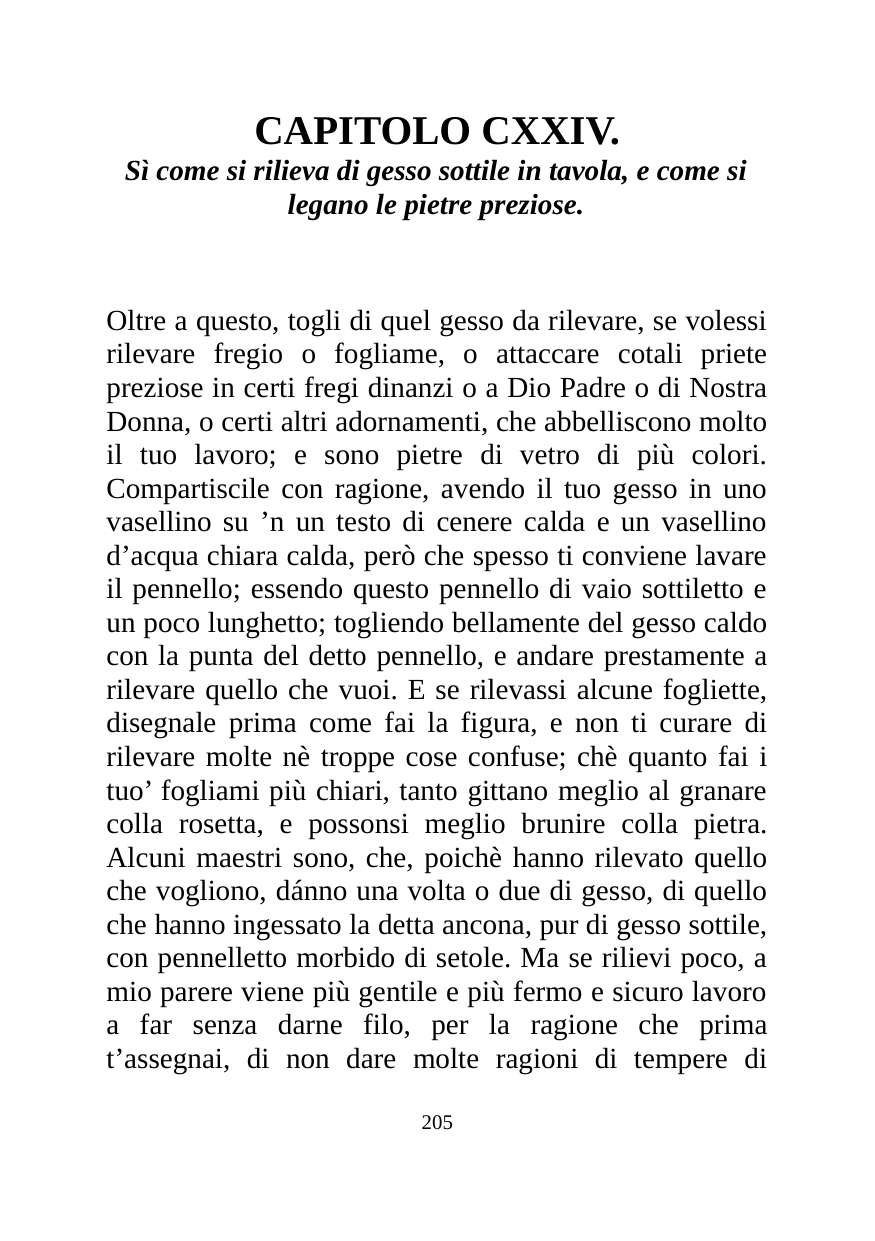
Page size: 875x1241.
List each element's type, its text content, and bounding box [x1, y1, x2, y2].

subtitle CAPITOLO CXXIV. Sì come si rilieva di gesso sottile in tavola, e come si legano le pietre preziose. [106, 106, 768, 220]
text Oltre a questo, togli di quel gesso da rilevare, se volessi rilevare fregio o fogliame, o attaccare cotali priete preziose in certi fregi dinanzi o a Dio Padre o di Nostra Donna, o certi altri adornamenti, che abbelliscono molto il tuo lavoro; e sono pietre di vetro di più colori. Compartiscile con ragione, avendo il tuo gesso in uno vasellino su ’n un testo di cenere calda e un vasellino d’acqua chiara calda, però che spesso ti conviene lavare il pennello; essendo questo pennello di vaio sottiletto e un poco lunghetto; togliendo bellamente del gesso caldo con la punta del detto pennello, e andare prestamente a rilevare quello che vuoi. E se rilevassi alcune fogliette, disegnale prima come fai la figura, e non ti curare di rilevare molte nè troppe cose confuse; chè quanto fai i tuo’ fogliami più chiari, tanto gittano meglio al granare colla rosetta, e possonsi meglio brunire colla pietra. Alcuni maestri sono, che, poichè hanno rilevato quello che vogliono, dánno una volta o due di gesso, di quello che hanno ingessato la detta ancona, pur di gesso sottile, con pennelletto morbido di setole. Ma se rilievi poco, a mio parere viene più gentile e più fermo e sicuro lavoro a far senza darne filo, per la ragione che prima t’assegnai, di non dare molte ragioni di tempere di [106, 303, 768, 1074]
